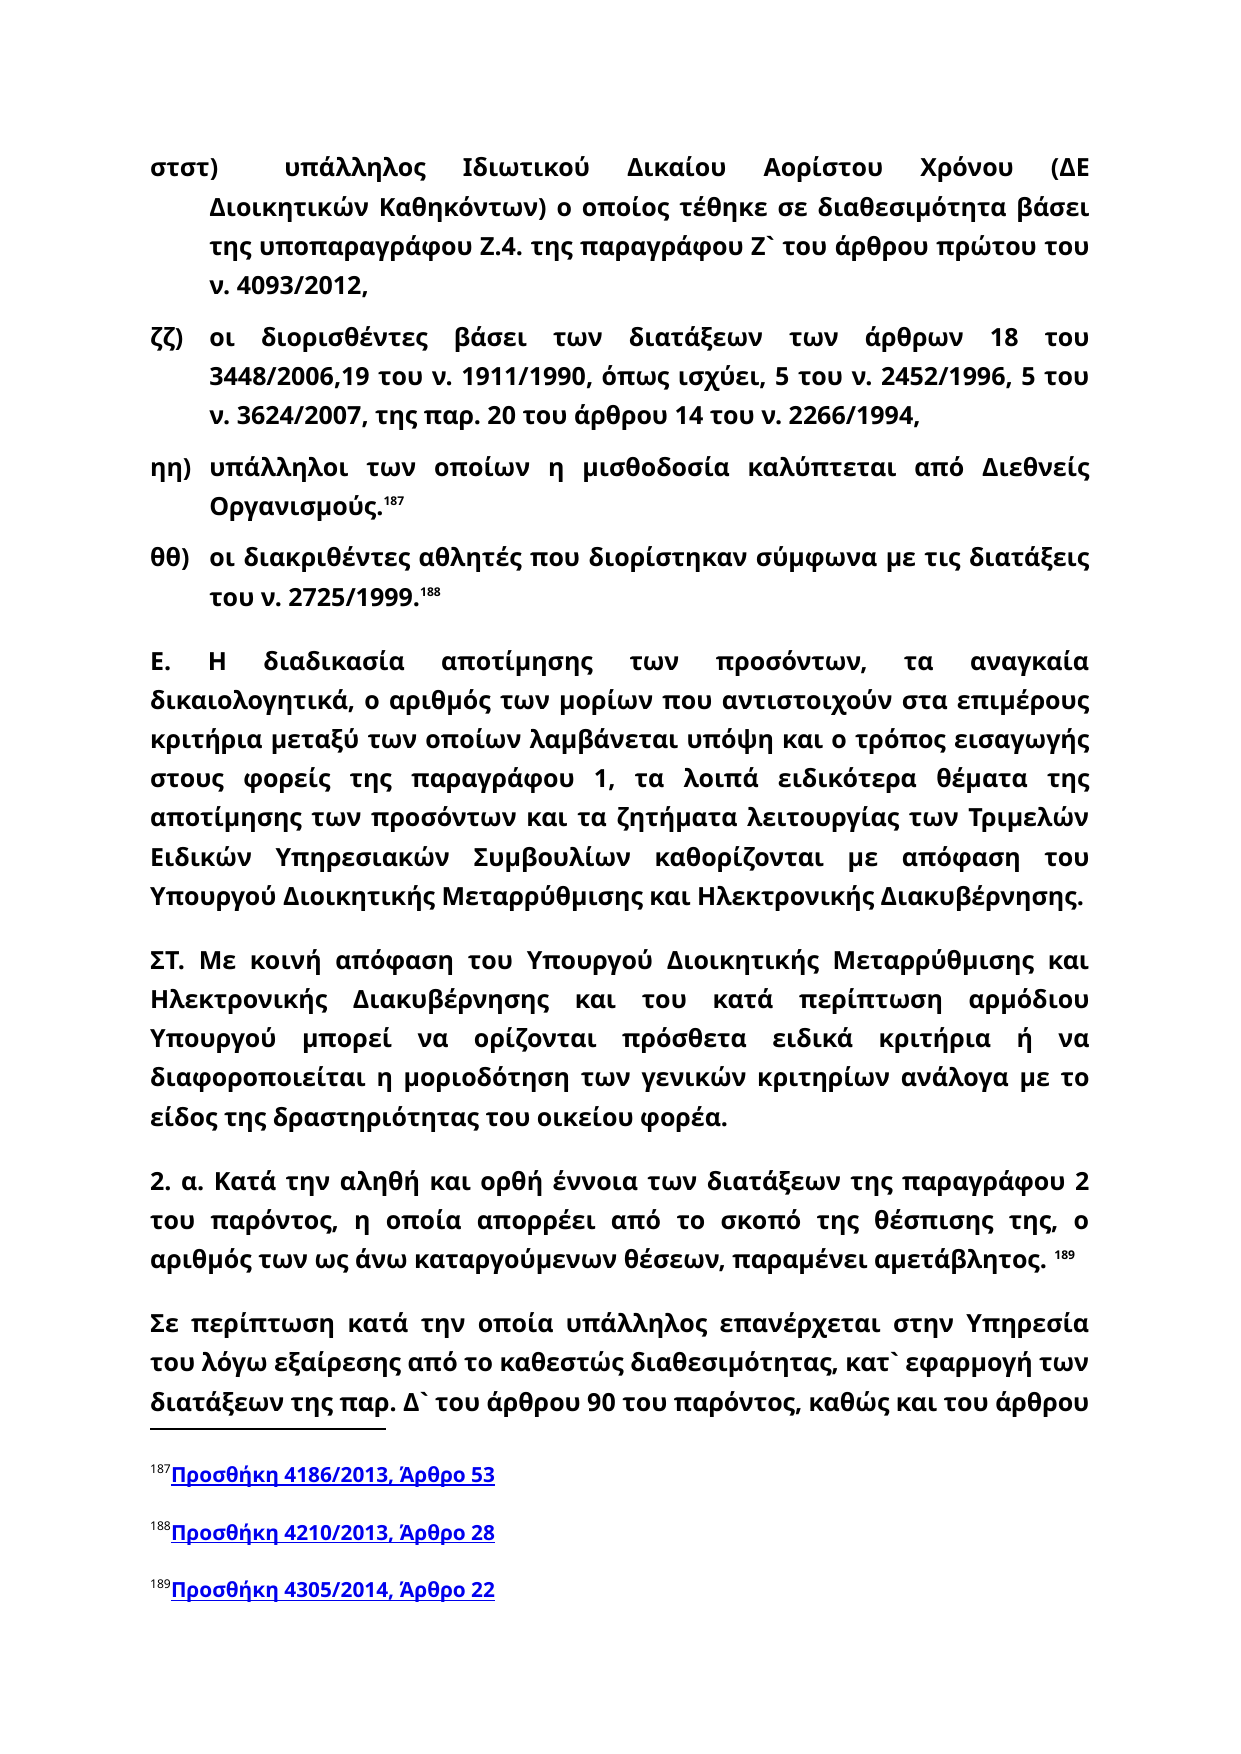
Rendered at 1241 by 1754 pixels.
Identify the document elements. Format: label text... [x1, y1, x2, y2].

text Προσθήκη 4305/2014, Άρθρο 22 [150, 1576, 1090, 1604]
list ζζ) οι διορισθέντες βάσει των διατάξεων των άρθρων 18 του 3448/2006,19 του ν. 1911/1990, όπως ισχύει, 5 του ν. 2452/1996, 5 του ν. 3624/2007, της παρ. 20 του άρθρου 14 του ν. 2266/1994, [150, 319, 1090, 432]
list θθ) οι διακριθέντες αθλητές που διορίστηκαν σύμφωνα με τις διατάξεις του ν. 2725/1999. [150, 540, 1090, 613]
text Σε περίπτωση κατά την οποία υπάλληλος επανέρχεται στην Υπηρεσία του λόγω εξαίρεσης από το καθεστώς διαθεσιμότητας, κατ` εφαρμογή των διατάξεων της παρ. Δ` του άρθρου 90 του παρόντος, καθώς και του άρθρου [150, 1306, 1090, 1418]
text Προσθήκη 4186/2013, Άρθρο 53 [150, 1460, 1090, 1489]
text Προσθήκη 4210/2013, Άρθρο 28 [150, 1518, 1090, 1546]
text Ε. Η διαδικασία αποτίμησης των προσόντων, τα αναγκαία δικαιολογητικά, ο αριθμός των μορίων που αντιστοιχούν στα επιμέρους κριτήρια μεταξύ των οποίων λαμβάνεται υπόψη και ο τρόπος εισαγωγής στους φορείς της παραγράφου 1, τα λοιπά ειδικότερα θέματα της αποτίμησης των προσόντων και τα ζητήματα λειτουργίας των Τριμελών Ειδικών Υπηρεσιακών Συμβουλίων καθορίζονται με απόφαση του Υπουργού Διοικητικής Μεταρρύθμισης και Ηλεκτρονικής Διακυβέρνησης. [150, 643, 1090, 912]
text 2. α. Κατά την αληθή και ορθή έννοια των διατάξεων της παραγράφου 2 του παρόντος, η οποία απορρέει από το σκοπό της θέσπισης της, ο αριθμός των ως άνω καταργούμενων θέσεων, παραμένει αμετάβλητος. [150, 1163, 1090, 1276]
text ΣΤ. Με κοινή απόφαση του Υπουργού Διοικητικής Μεταρρύθμισης και Ηλεκτρονικής Διακυβέρνησης και του κατά περίπτωση αρμόδιου Υπουργού μπορεί να ορίζονται πρόσθετα ειδικά κριτήρια ή να διαφοροποιείται η μοριοδότηση των γενικών κριτηρίων ανάλογα με το είδος της δραστηριότητας του οικείου φορέα. [150, 942, 1090, 1133]
list στστ) υπάλληλος Ιδιωτικού Δικαίου Αορίστου Χρόνου (ΔΕ Διοικητικών Καθηκόντων) ο οποίος τέθηκε σε διαθεσιμότητα βάσει της υποπαραγράφου Ζ.4. της παραγράφου Ζ` του άρθρου πρώτου του ν. 4093/2012, [150, 150, 1090, 302]
list ηη) υπάλληλοι των οποίων η μισθοδοσία καλύπτεται από Διεθνείς Οργανισμούς. [150, 449, 1090, 522]
